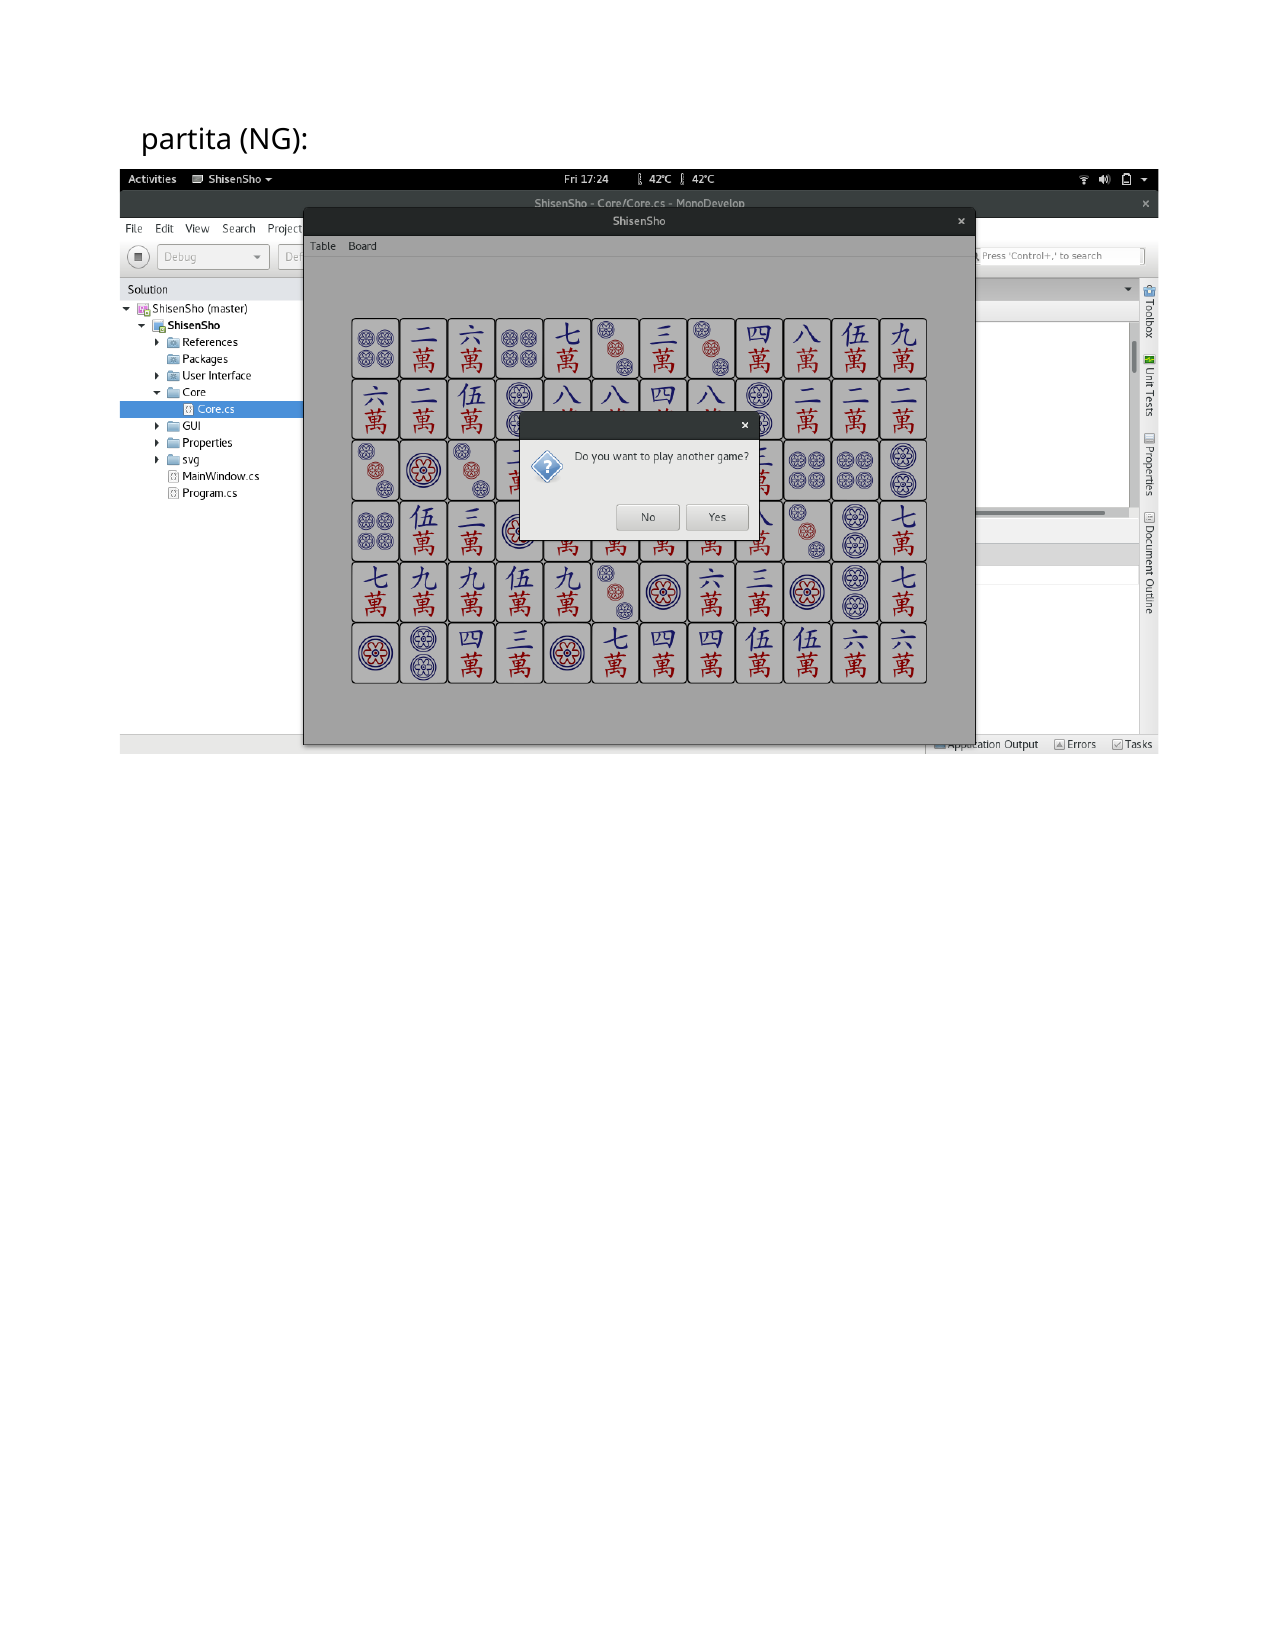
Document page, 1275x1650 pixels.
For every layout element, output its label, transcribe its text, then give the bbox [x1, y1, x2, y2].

text partita (NG): [118, 118, 1157, 158]
picture [119, 169, 1159, 754]
